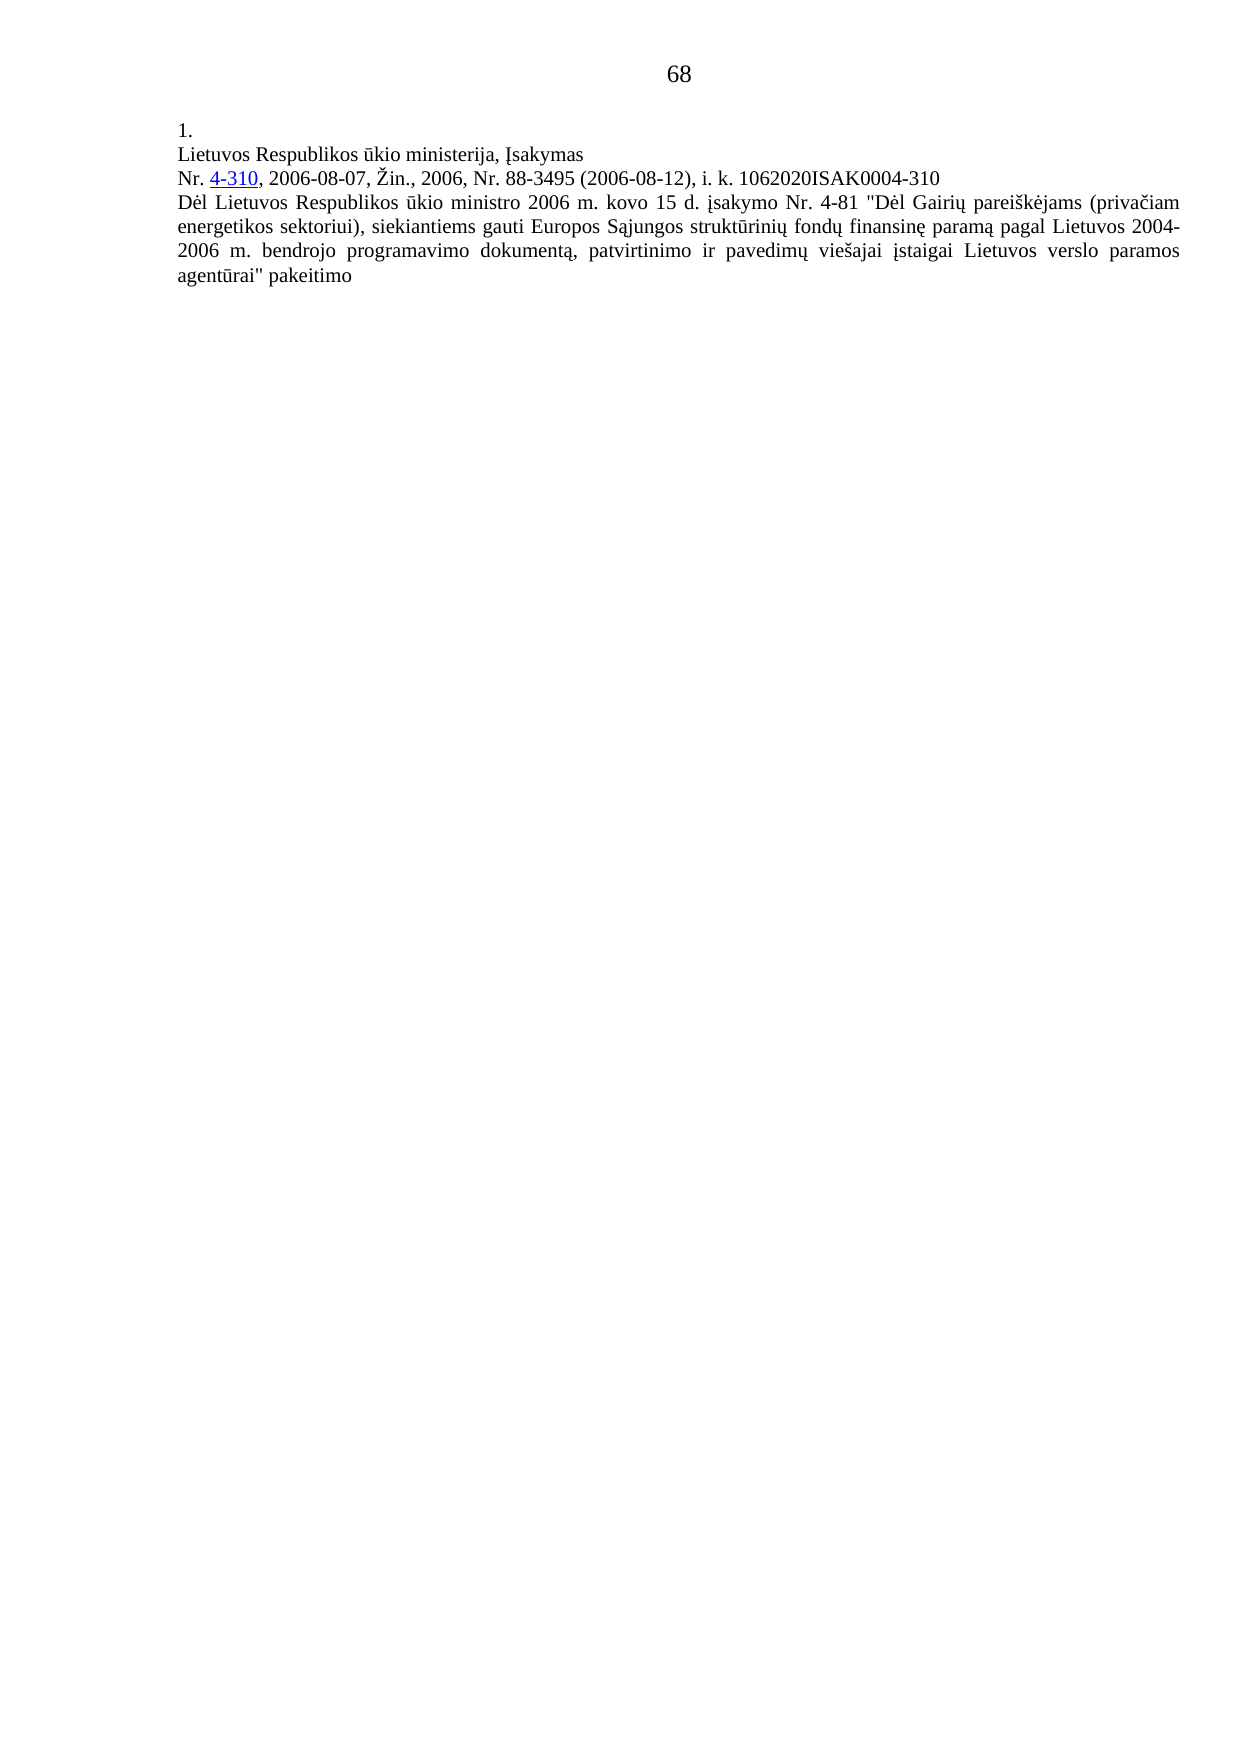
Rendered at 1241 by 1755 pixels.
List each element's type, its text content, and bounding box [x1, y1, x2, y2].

text Nr. 4-310, 2006-08-07, Žin., 2006, Nr. 88-3495 (2006-08-12), i. k. 1062020ISAK0004-310 [177, 166, 1181, 190]
text 1. [177, 118, 1181, 142]
text Dėl Lietuvos Respublikos ūkio ministro 2006 m. kovo 15 d. įsakymo Nr. 4-81 "Dėl Gairių pareiškėjams (privačiam energetikos sektoriui), siekiantiems gauti Europos Sąjungos struktūrinių fondų finansinę paramą pagal Lietuvos 2004-2006 m. bendrojo programavimo dokumentą, patvirtinimo ir pavedimų viešajai įstaigai Lietuvos verslo paramos agentūrai" pakeitimo [177, 190, 1181, 287]
text Lietuvos Respublikos ūkio ministerija, Įsakymas [177, 142, 1181, 166]
